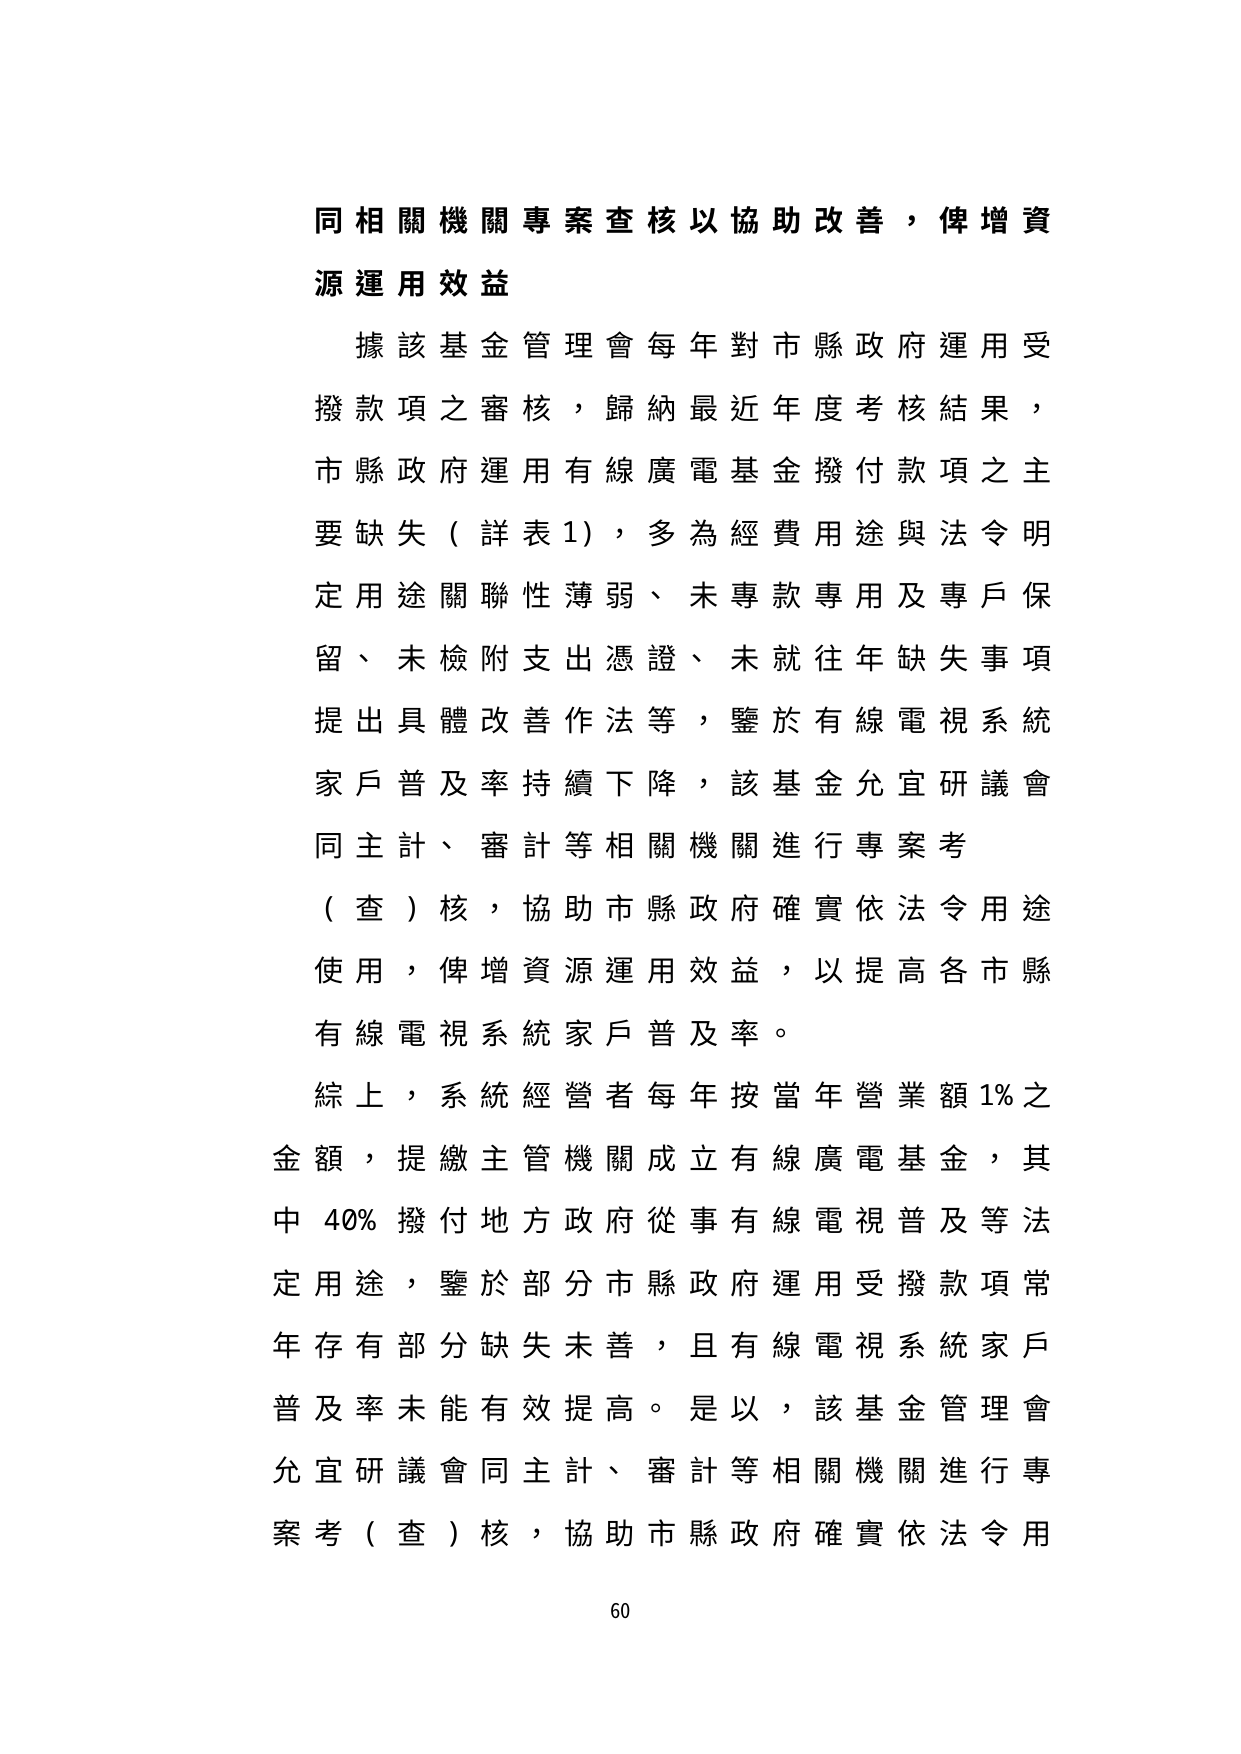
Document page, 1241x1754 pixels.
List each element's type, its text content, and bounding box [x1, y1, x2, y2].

text 同相關機關專案查核以協助改善，俾增資源運用效益 [242, 177, 1058, 302]
text 據該基金管理會每年對市縣政府運用受撥款項之審核，歸納最近年度考核結果，市縣政府運用有線廣電基金撥付款項之主要缺失(詳表1)，多為經費用途與法令明定用途關聯性薄弱、未專款專用及專戶保留、未檢附支出憑證、未就往年缺失事項提出具體改善作法等，鑒於有線電視系統家戶普及率持續下降，該基金允宜研議會同主計、審計等相關機關進行專案考(查)核，協助市縣政府確實依法令用途使用，俾增資源運用效益，以提高各市縣有線電視系統家戶普及率。 [271, 302, 1058, 1052]
text 綜上，系統經營者每年按當年營業額1%之金額，提繳主管機關成立有線廣電基金，其中40%撥付地方政府從事有線電視普及等法定用途，鑒於部分市縣政府運用受撥款項常年存有部分缺失未善，且有線電視系統家戶普及率未能有效提高。是以，該基金管理會允宜研議會同主計、審計等相關機關進行專案考(查)核，協助市縣政府確實依法令用 [242, 1052, 1058, 1552]
